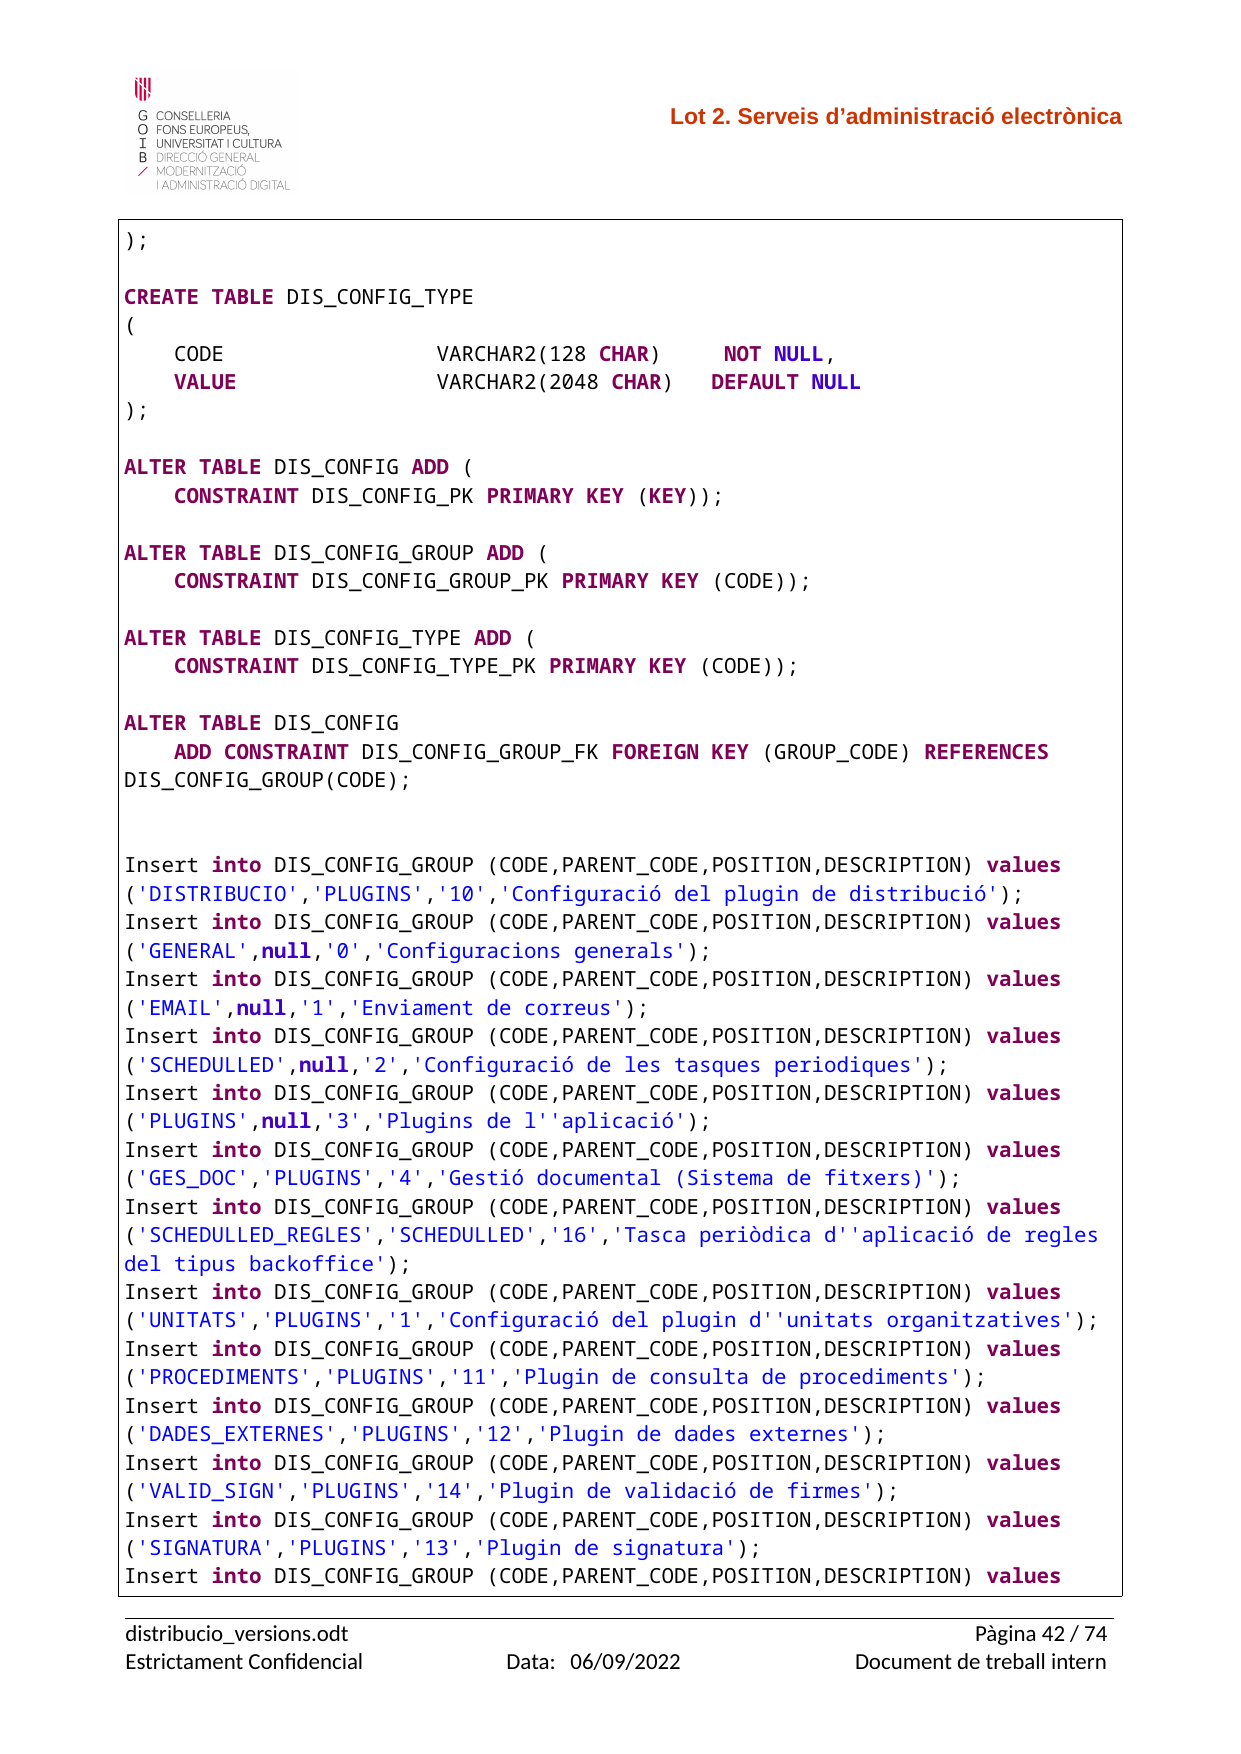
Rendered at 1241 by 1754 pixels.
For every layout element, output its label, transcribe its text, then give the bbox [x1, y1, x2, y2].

table_header ); CREATE TABLE DIS_CONFIG_TYPE ( CODE VARCHAR2(128 CHAR) NOT NULL, VALUE VARCHAR2(2048 CHAR) DEFAULT NULL ); ALTER TABLE DIS_CONFIG ADD ( CONSTRAINT DIS_CONFIG_PK PRIMARY KEY (KEY)); ALTER TABLE DIS_CONFIG_GROUP ADD ( CONSTRAINT DIS_CONFIG_GROUP_PK PRIMARY KEY (CODE)); ALTER TABLE DIS_CONFIG_TYPE ADD ( CONSTRAINT DIS_CONFIG_TYPE_PK PRIMARY KEY (CODE)); ALTER TABLE DIS_CONFIG ADD CONSTRAINT DIS_CONFIG_GROUP_FK FOREIGN KEY (GROUP_CODE) REFERENCES DIS_CONFIG_GROUP(CODE); Insert into DIS_CONFIG_GROUP (CODE,PARENT_CODE,POSITION,DESCRIPTION) values ('DISTRIBUCIO','PLUGINS','10','Configuració del plugin de distribució'); Insert into DIS_CONFIG_GROUP (CODE,PARENT_CODE,POSITION,DESCRIPTION) values ('GENERAL',null,'0','Configuracions generals'); Insert into DIS_CONFIG_GROUP (CODE,PARENT_CODE,POSITION,DESCRIPTION) values ('EMAIL',null,'1','Enviament de correus'); Insert into DIS_CONFIG_GROUP (CODE,PARENT_CODE,POSITION,DESCRIPTION) values ('SCHEDULLED',null,'2','Configuració de les tasques periodiques'); Insert into DIS_CONFIG_GROUP (CODE,PARENT_CODE,POSITION,DESCRIPTION) values ('PLUGINS',null,'3','Plugins de l''aplicació'); Insert into DIS_CONFIG_GROUP (CODE,PARENT_CODE,POSITION,DESCRIPTION) values ('GES_DOC','PLUGINS','4','Gestió documental (Sistema de fitxers)'); Insert into DIS_CONFIG_GROUP (CODE,PARENT_CODE,POSITION,DESCRIPTION) values ('SCHEDULLED_REGLES','SCHEDULLED','16','Tasca periòdica d''aplicació de regles del tipus backoffice'); Insert into DIS_CONFIG_GROUP (CODE,PARENT_CODE,POSITION,DESCRIPTION) values ('UNITATS','PLUGINS','1','Configuració del plugin d''unitats organitzatives'); Insert into DIS_CONFIG_GROUP (CODE,PARENT_CODE,POSITION,DESCRIPTION) values ('PROCEDIMENTS','PLUGINS','11','Plugin de consulta de procediments'); Insert into DIS_CONFIG_GROUP (CODE,PARENT_CODE,POSITION,DESCRIPTION) values ('DADES_EXTERNES','PLUGINS','12','Plugin de dades externes'); Insert into DIS_CONFIG_GROUP (CODE,PARENT_CODE,POSITION,DESCRIPTION) values ('VALID_SIGN','PLUGINS','14','Plugin de validació de firmes'); Insert into DIS_CONFIG_GROUP (CODE,PARENT_CODE,POSITION,DESCRIPTION) values ('SIGNATURA','PLUGINS','13','Plugin de signatura'); Insert into DIS_CONFIG_GROUP (CODE,PARENT_CODE,POSITION,DESCRIPTION) values [119, 220, 1122, 1596]
picture [126, 70, 299, 197]
